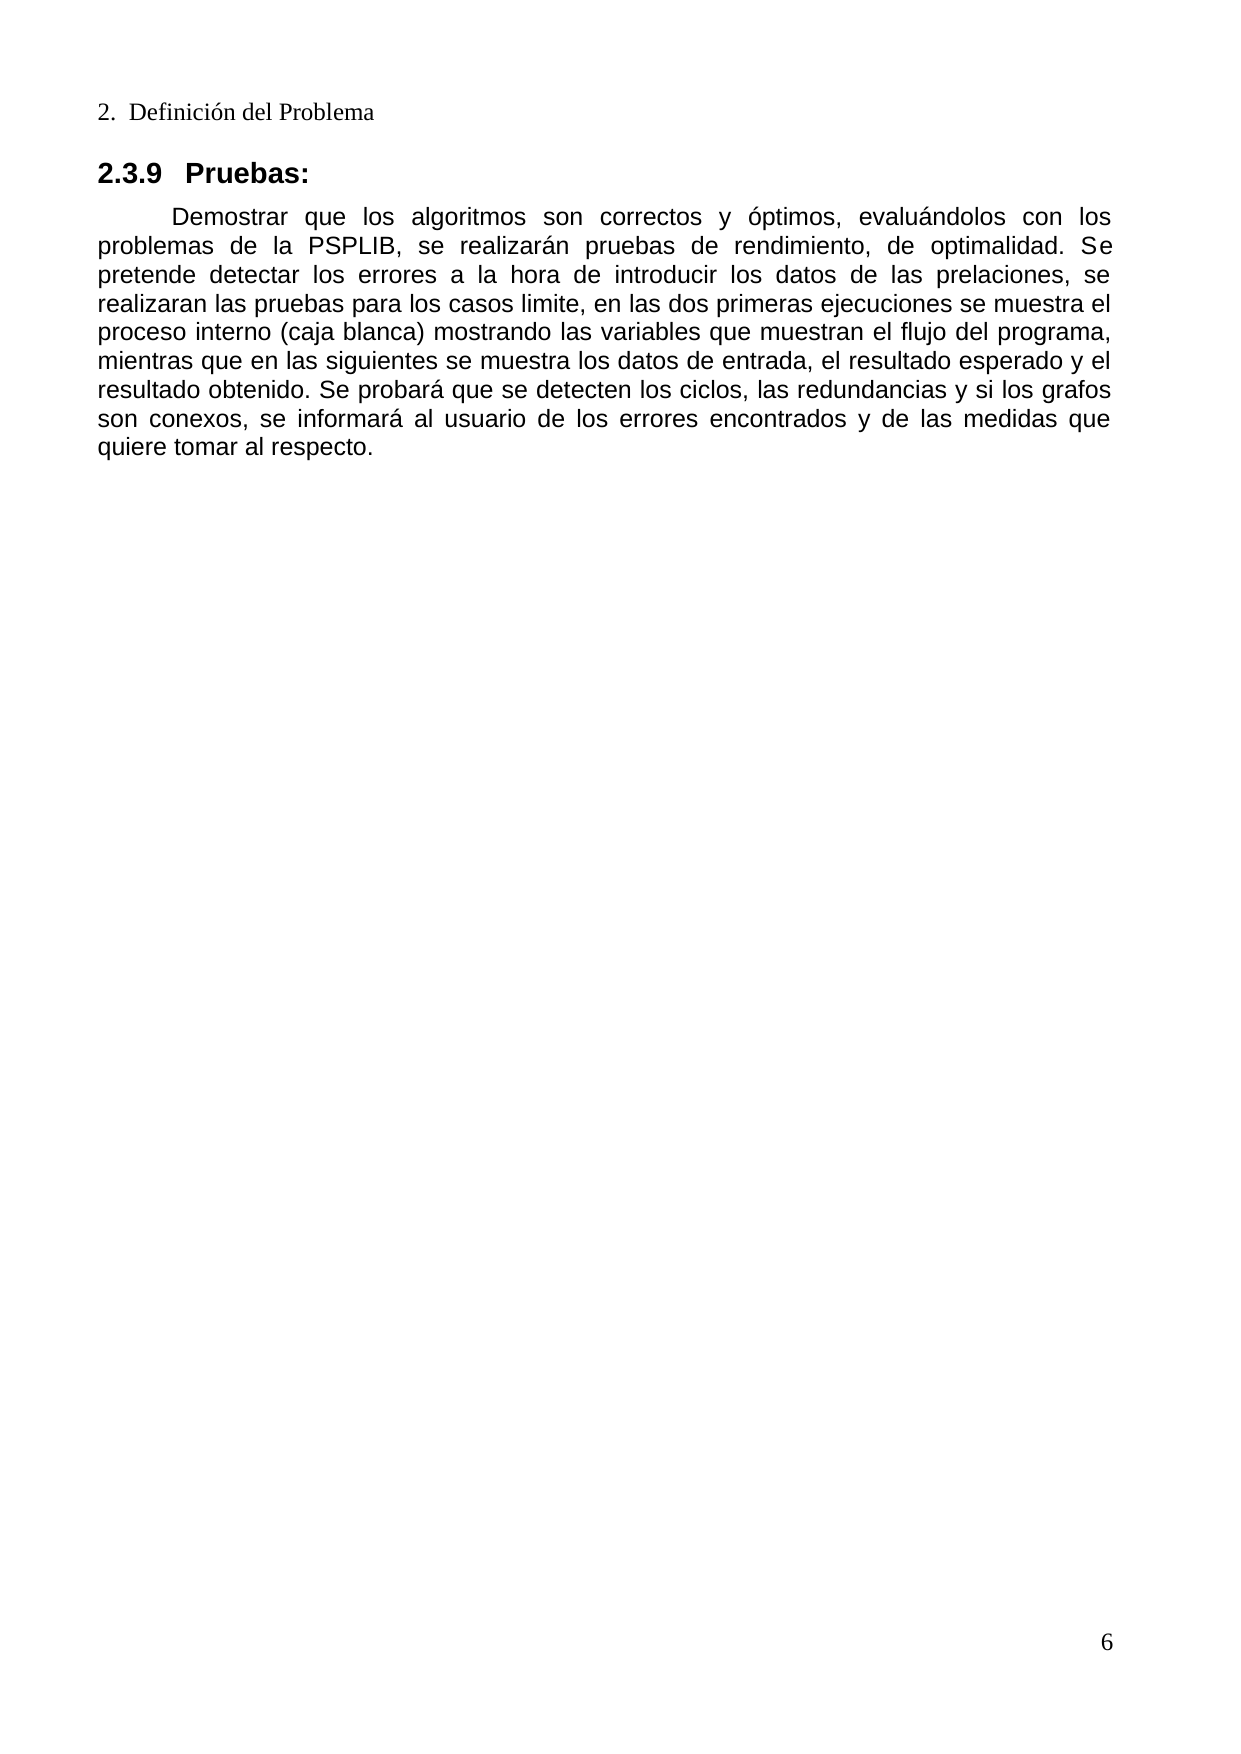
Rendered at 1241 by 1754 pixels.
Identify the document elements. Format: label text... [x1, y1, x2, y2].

subtitle Pruebas: [97, 156, 1113, 190]
text Demostrar que los algoritmos son correctos y óptimos, evaluándolos con los problemas de la PSPLIB, se realizarán pruebas de rendimiento, de optimalidad. Se pretende detectar los errores a la hora de introducir los datos de las prelaciones, se realizaran las pruebas para los casos limite, en las dos primeras ejecuciones se muestra el proceso interno (caja blanca) mostrando las variables que muestran el flujo del programa, mientras que en las siguientes se muestra los datos de entrada, el resultado esperado y el resultado obtenido. Se probará que se detecten los ciclos, las redundancias y si los grafos son conexos, se informará al usuario de los errores encontrados y de las medidas que quiere tomar al respecto. [97, 202, 1113, 461]
